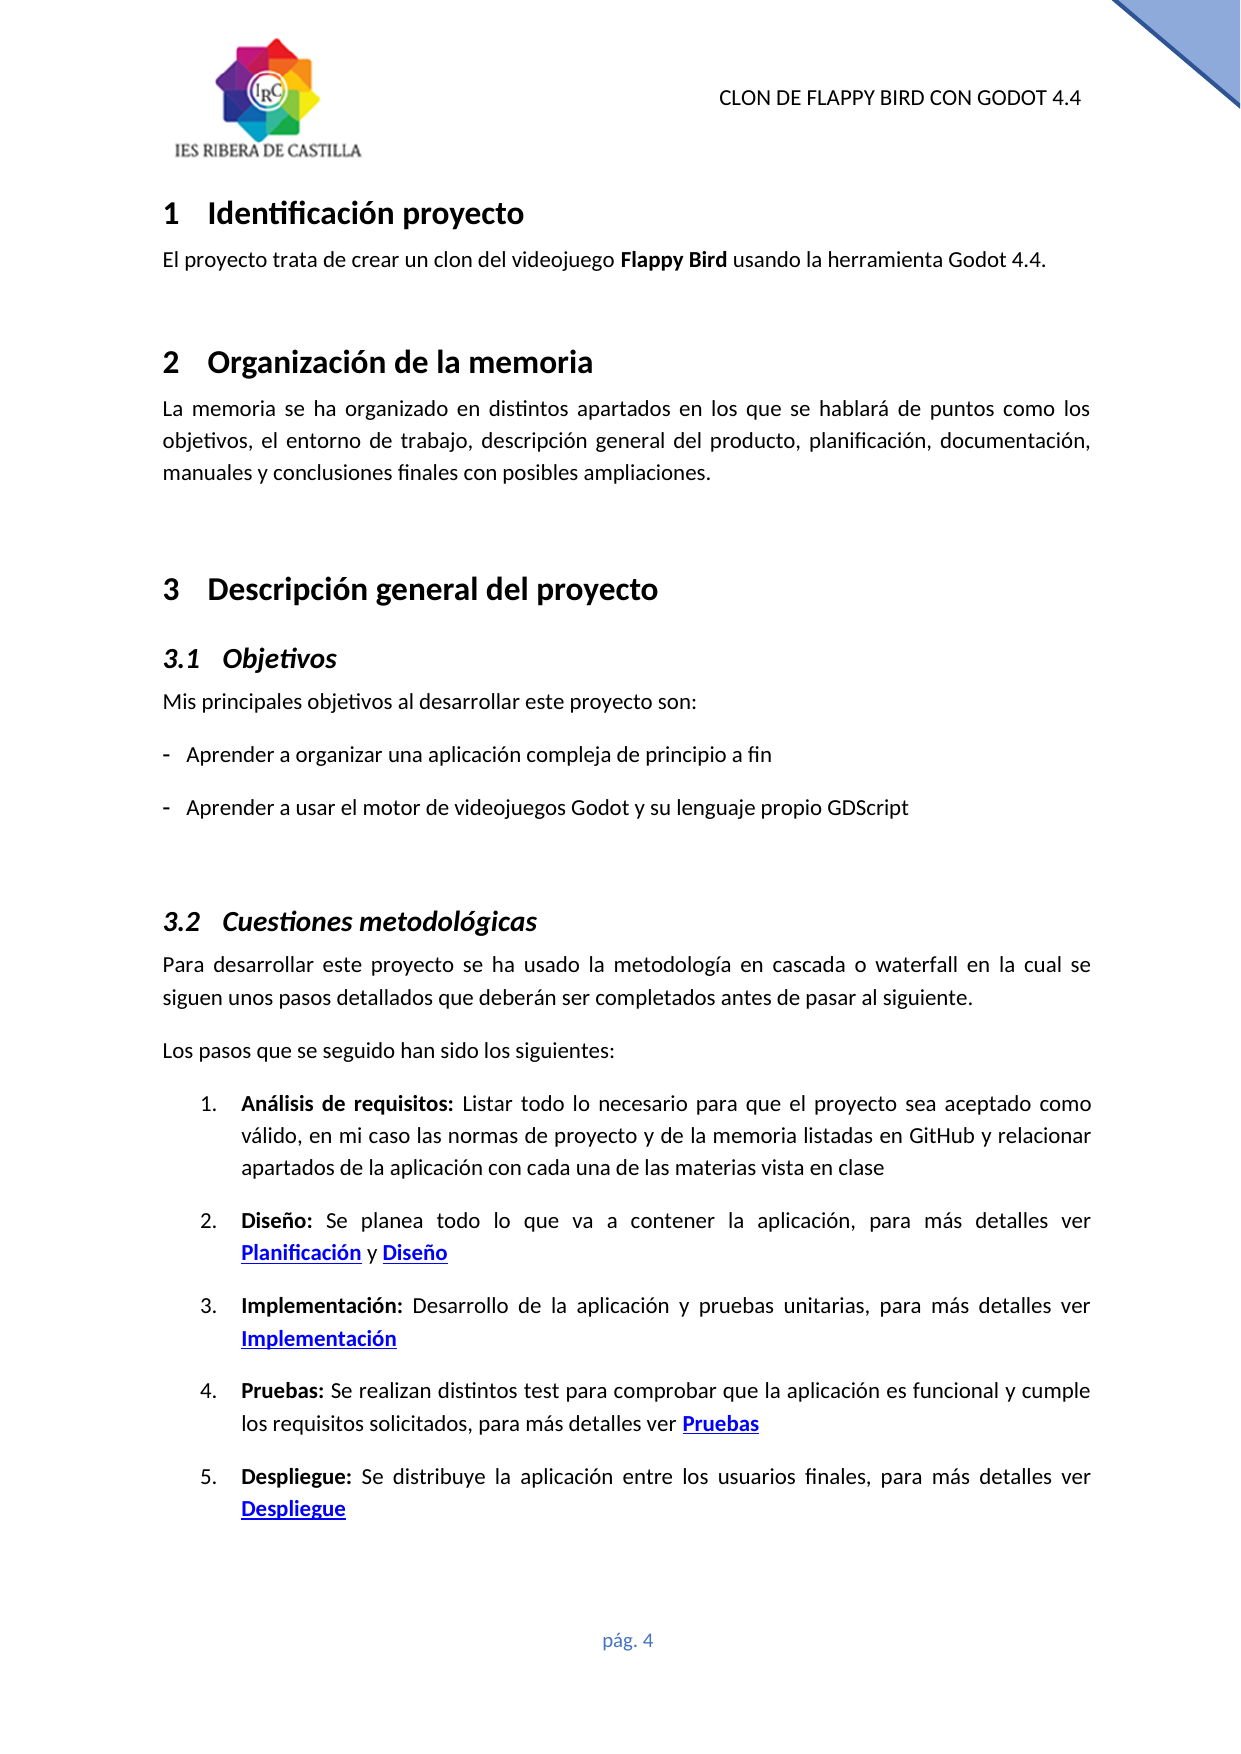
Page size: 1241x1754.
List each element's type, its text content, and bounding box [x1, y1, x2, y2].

subtitle Objetivos [162, 640, 1093, 676]
text La memoria se ha organizado en distintos apartados en los que se hablará de puntos como los objetivos, el entorno de trabajo, descripción general del producto, planificación, documentación, manuales y conclusiones finales con posibles ampliaciones. [162, 394, 1093, 486]
picture [173, 29, 366, 164]
text Mis principales objetivos al desarrollar este proyecto son: [162, 687, 1093, 715]
subtitle Organización de la memoria [162, 341, 1093, 381]
text El proyecto trata de crear un clon del videojuego Flappy Bird usando la herramienta Godot 4.4. [162, 245, 1093, 273]
text Los pasos que se seguido han sido los siguientes: [162, 1036, 1093, 1064]
list Implementación: Desarrollo de la aplicación y pruebas unitarias, para más detalles ver Implementación [200, 1291, 1093, 1352]
list Aprender a usar el motor de videojuegos Godot y su lenguaje propio GDScript [162, 793, 1093, 821]
list Diseño: Se planea todo lo que va a contener la aplicación, para más detalles ver Planificación y Diseño [200, 1206, 1093, 1266]
list Despliegue: Se distribuye la aplicación entre los usuarios finales, para más detalles ver Despliegue [200, 1462, 1093, 1522]
text Para desarrollar este proyecto se ha usado la metodología en cascada o waterfall en la cual se siguen unos pasos detallados que deberán ser completados antes de pasar al siguiente. [162, 951, 1093, 1011]
subtitle Descripción general del proyecto [162, 568, 1093, 609]
subtitle Identificación proyecto [162, 192, 1093, 233]
list Análisis de requisitos: Listar todo lo necesario para que el proyecto sea aceptado como válido, en mi caso las normas de proyecto y de la memoria listadas en GitHub y relacionar apartados de la aplicación con cada una de las materias vista en clase [200, 1089, 1093, 1181]
subtitle Cuestiones metodológicas [162, 903, 1093, 939]
list Pruebas: Se realizan distintos test para comprobar que la aplicación es funcional y cumple los requisitos solicitados, para más detalles ver Pruebas [200, 1377, 1093, 1437]
list Aprender a organizar una aplicación compleja de principio a fin [162, 740, 1093, 768]
